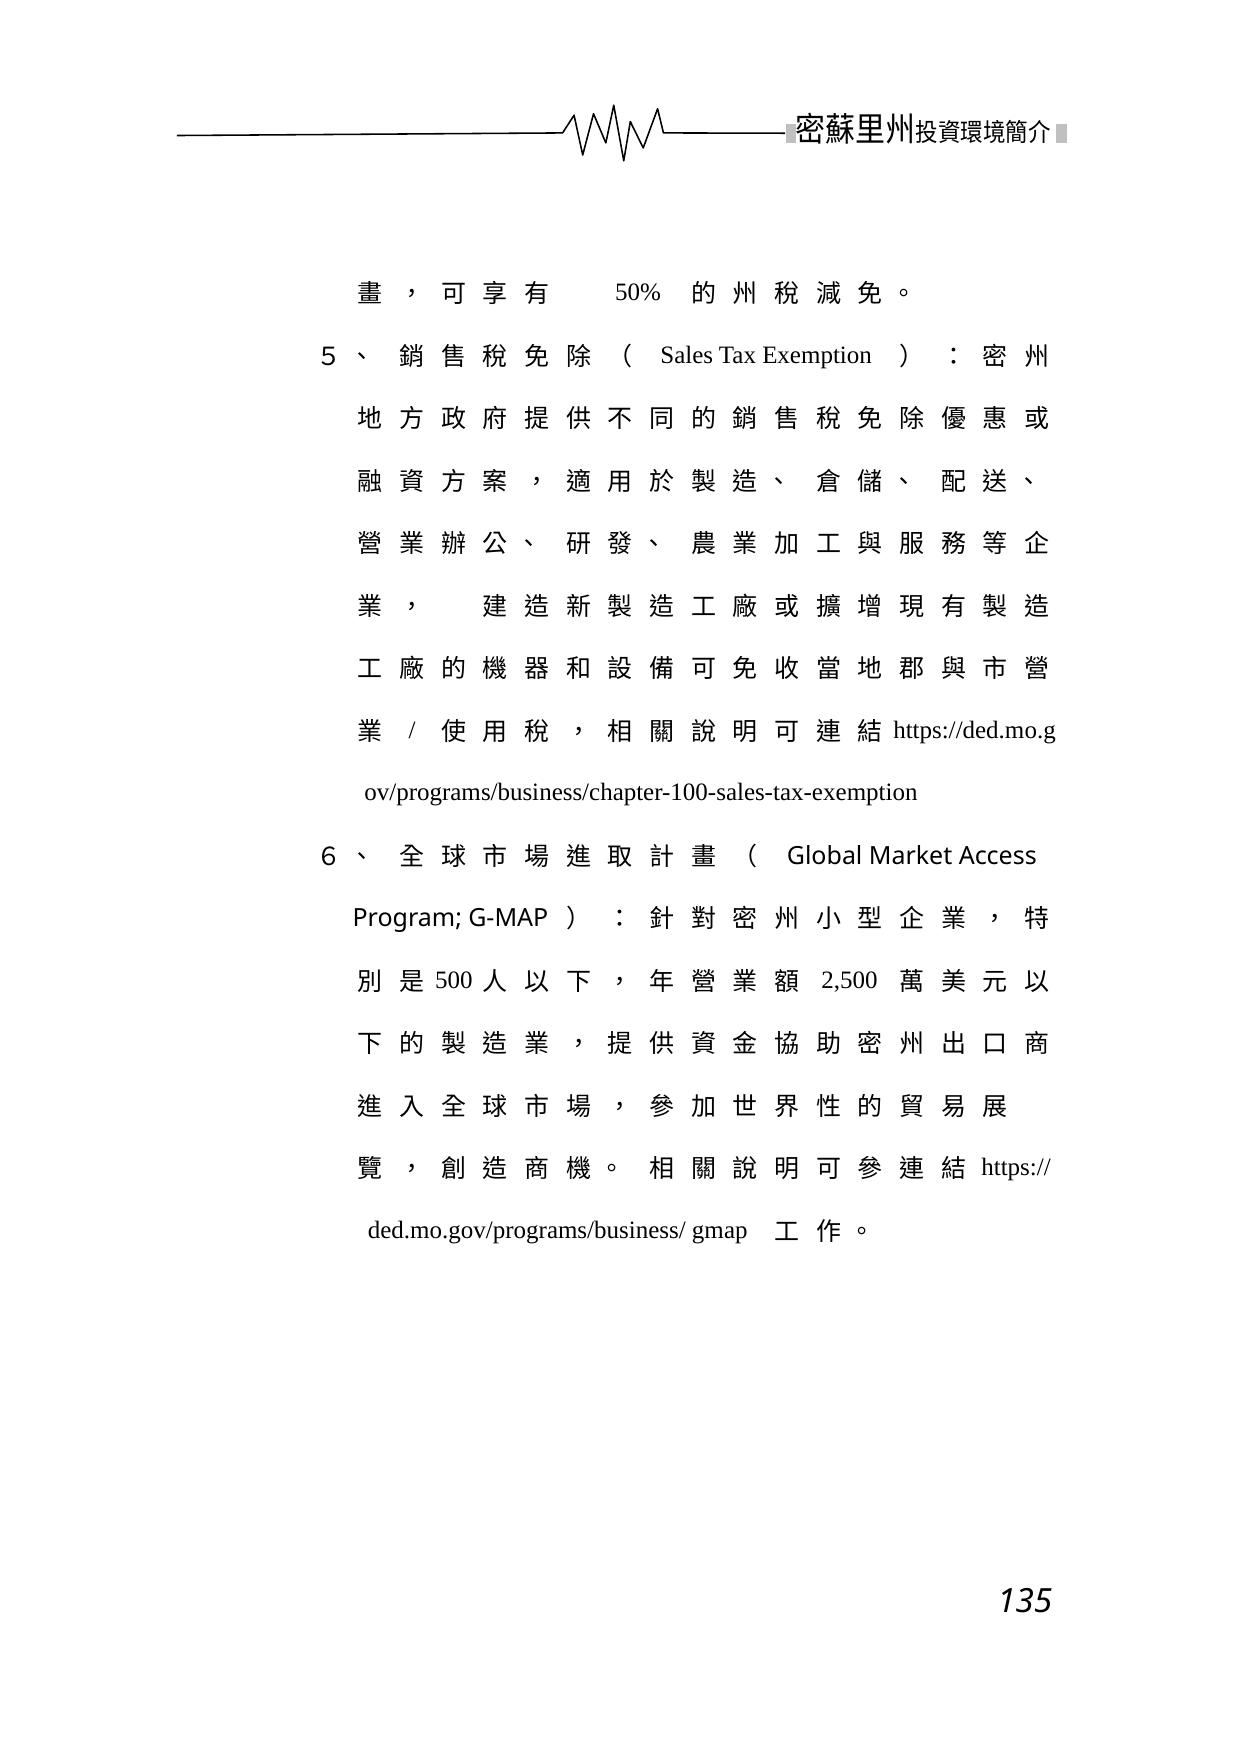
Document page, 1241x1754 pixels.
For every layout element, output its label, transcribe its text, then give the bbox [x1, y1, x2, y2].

text ５、銷售稅免除（Sales Tax Exemption）：密州地方政府提供不同的銷售稅免除優惠或融資方案，適用於製造、倉儲、配送、營業辦公、研發、農業加工與服務等企業， 建造新製造工廠或擴增現有製造工廠的機器和設備可免收當地郡與市營業/使用稅，相關說明可連結https://ded.mo.gov/programs/business/chapter-100-sales-tax-exemption [281, 313, 1058, 813]
text ６、全球市場進取計畫（Global Market Access Program; G-MAP ）：針對密州小型企業，特別是500人以下，年營業額2,500萬美元以下的製造業，提供資金協助密州出口商進入全球市場，參加世界性的貿易展覽，創造商機。相關說明可參連結https://ded.mo.gov/programs/business/ gmap工作。 [281, 813, 1058, 1250]
text 畫，可享有 50% 的州稅減免。 [281, 250, 1058, 313]
